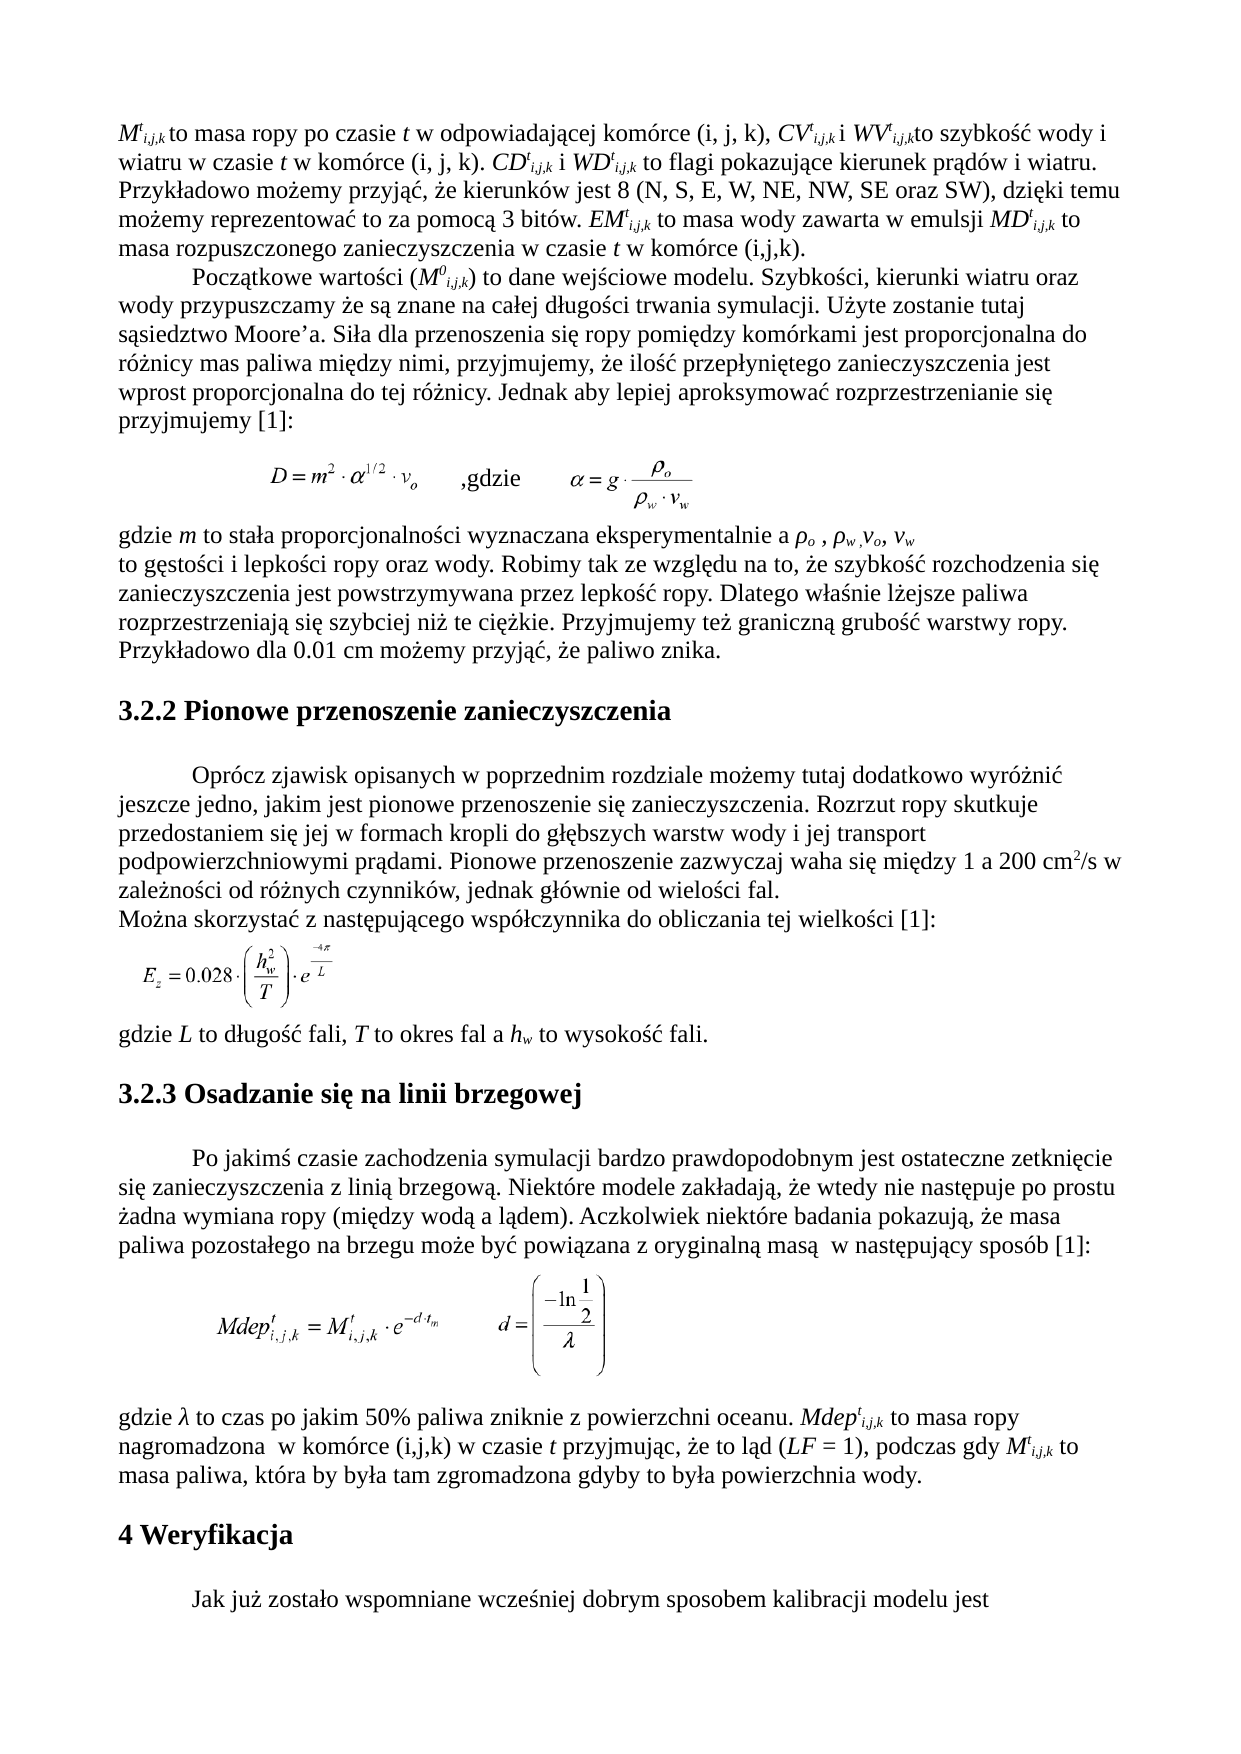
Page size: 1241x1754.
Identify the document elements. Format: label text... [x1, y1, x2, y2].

text [118, 463, 261, 492]
text gdzie L to długość fali, T to okres fal a hw to wysokość fali. [118, 1019, 1122, 1048]
picture [210, 1307, 449, 1350]
text Można skorzystać z następującego współczynnika do obliczania tej wielkości [1]: [118, 904, 1122, 933]
text 3.2.2 Pionowe przenoszenie zanieczyszczenia [118, 693, 1122, 727]
text 4 Weryfikacja [118, 1517, 1122, 1551]
picture [261, 448, 429, 499]
text gdzie λ to czas po jakim 50% paliwa zniknie z powierzchni oceanu. Mdepti,j,k to masa ropy nagromadzona w komórce (i,j,k) w czasie t przyjmując, że to ląd (LF = 1), podczas gdy Mti,j,k to masa paliwa, która by była tam zgromadzona gdyby to była powierzchnia wody. [118, 1402, 1122, 1488]
text [714, 463, 1122, 492]
text Mti,j,k to masa ropy po czasie t w odpowiadającej komórce (i, j, k), CVti,j,k i WVti,j,kto szybkość wody i wiatru w czasie t w komórce (i, j, k). CDti,j,k i WDti,j,k to flagi pokazujące kierunek prądów i wiatru. Przykładowo możemy przyjąć, że kierunków jest 8 (N, S, E, W, NE, NW, SE oraz SW), dzięki temu możemy reprezentować to za pomocą 3 bitów. EMti,j,k to masa wody zawarta w emulsji MDti,j,k to masa rozpuszczonego zanieczyszczenia w czasie t w komórce (i,j,k). [118, 118, 1122, 262]
text 3.2.3 Osadzanie się na linii brzegowej [118, 1076, 1122, 1110]
text Początkowe wartości (M0i,j,k) to dane wejściowe modelu. Szybkości, kierunki wiatru oraz wody przypuszczamy że są znane na całej długości trwania symulacji. Użyte zostanie tutaj sąsiedztwo Moore’a. Siła dla przenoszenia się ropy pomiędzy komórkami jest proporcjonalna do różnicy mas paliwa między nimi, przyjmujemy, że ilość przepłyniętego zanieczyszczenia jest wprost proporcjonalna do tej różnicy. Jednak aby lepiej aproksymować rozprzestrzenianie się przyjmujemy [1]: [118, 262, 1122, 434]
text Po jakimś czasie zachodzenia symulacji bardzo prawdopodobnym jest ostateczne zetknięcie się zanieczyszczenia z linią brzegową. Niektóre modele zakładają, że wtedy nie następuje po prostu żadna wymiana ropy (między wodą a lądem). Aczkolwiek niektóre badania pokazują, że masa paliwa pozostałego na brzegu może być powiązana z oryginalną masą w następujący sposób [1]: [118, 1143, 1122, 1258]
picture [487, 1265, 613, 1383]
picture [141, 933, 341, 1011]
text Oprócz zjawisk opisanych w poprzednim rozdziale możemy tutaj dodatkowo wyróżnić jeszcze jedno, jakim jest pionowe przenoszenie się zanieczyszczenia. Rozrzut ropy skutkuje przedostaniem się jej w formach kropli do głębszych warstw wody i jej transport podpowierzchniowymi prądami. Pionowe przenoszenie zazwyczaj waha się między 1 a 200 cm2/s w zależności od różnych czynników, jednak głównie od wielości fal. [118, 760, 1122, 904]
text to gęstości i lepkości ropy oraz wody. Robimy tak ze względu na to, że szybkość rozchodzenia się zanieczyszczenia jest powstrzymywana przez lepkość ropy. Dlatego właśnie lżejsze paliwa rozprzestrzeniają się szybciej niż te ciężkie. Przyjmujemy też graniczną grubość warstwy ropy. Przykładowo dla 0.01 cm możemy przyjąć, że paliwo znika. [118, 549, 1122, 664]
text gdzie m to stała proporcjonalności wyznaczana eksperymentalnie a ρo , ρw ,vo, vw [118, 521, 1122, 549]
text Jak już zostało wspomniane wcześniej dobrym sposobem kalibracji modelu jest [118, 1584, 1122, 1613]
text ,gdzie [429, 463, 557, 492]
picture [557, 457, 714, 516]
